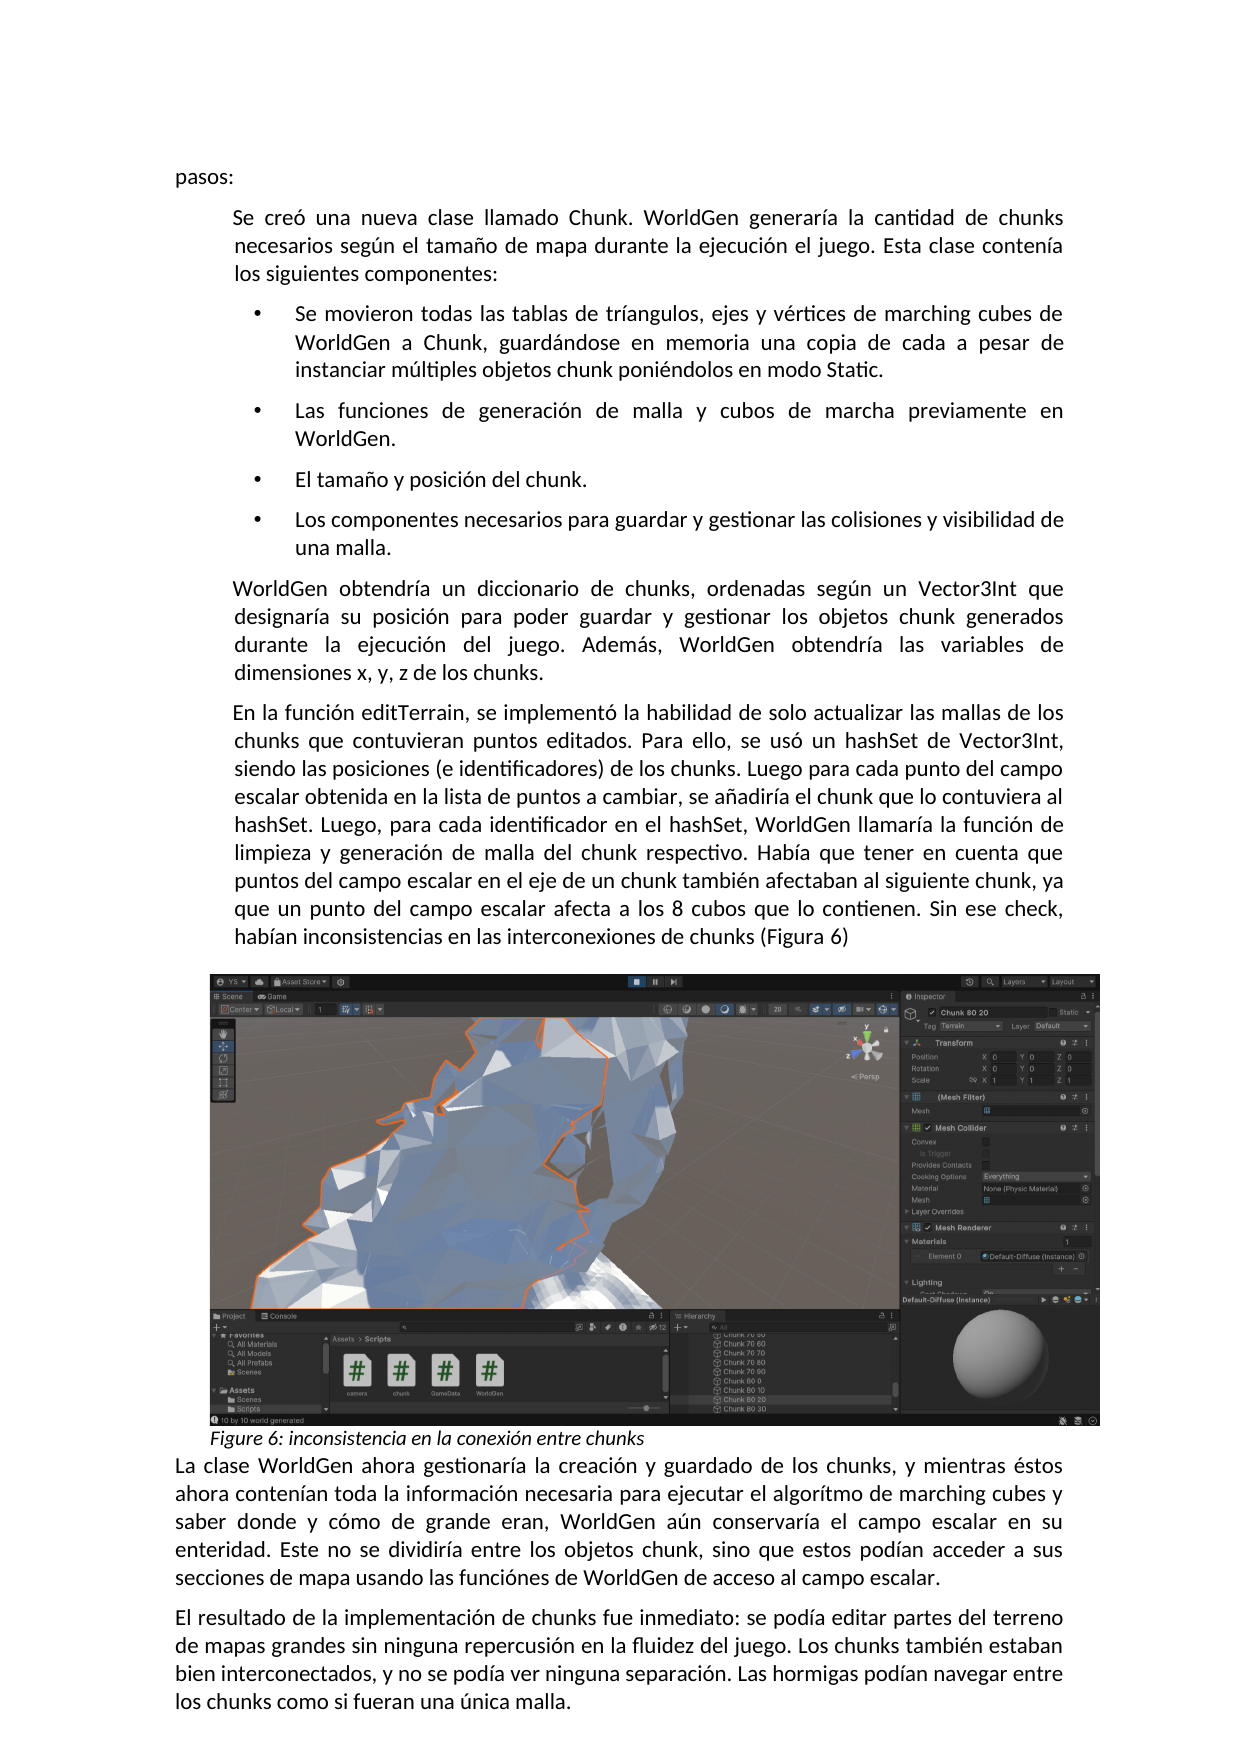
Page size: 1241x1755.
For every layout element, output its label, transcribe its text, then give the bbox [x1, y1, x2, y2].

list Las funciones de generación de malla y cubos de marcha previamente en WorldGen. [253, 396, 1065, 452]
text La clase WorldGen ahora gestionaría la creación y guardado de los chunks, y mientras éstos ahora contenían toda la información necesaria para ejecutar el algorítmo de marching cubes y saber donde y cómo de grande eran, WorldGen aún conservaría el campo escalar en su enteridad. Este no se dividiría entre los objetos chunk, sino que estos podían acceder a sus secciones de mapa usando las funciónes de WorldGen de acceso al campo escalar. [175, 962, 1100, 1591]
list En la función editTerrain, se implementó la habilidad de solo actualizar las mallas de los chunks que contuvieran puntos editados. Para ello, se usó un hashSet de Vector3Int, siendo las posiciones (e identificadores) de los chunks. Luego para cada punto del campo escalar obtenida en la lista de puntos a cambiar, se añadiría el chunk que lo contuviera al hashSet. Luego, para cada identificador en el hashSet, WorldGen llamaría la función de limpieza y generación de malla del chunk respectivo. Había que tener en cuenta que puntos del campo escalar en el eje de un chunk también afectaban al siguiente chunk, ya que un punto del campo escalar afecta a los 8 cubos que lo contienen. Sin ese check, habían inconsistencias en las interconexiones de chunks (Figura 6) [204, 698, 1065, 951]
list WorldGen obtendría un diccionario de chunks, ordenadas según un Vector3Int que designaría su posición para poder guardar y gestionar los objetos chunk generados durante la ejecución del juego. Además, WorldGen obtendría las variables de dimensiones x, y, z de los chunks. [204, 574, 1065, 686]
list Se creó una nueva clase llamado Chunk. WorldGen generaría la cantidad de chunks necesarios según el tamaño de mapa durante la ejecución el juego. Esta clase contenía los siguientes componentes: [204, 203, 1065, 287]
list Se movieron todas las tablas de tríangulos, ejes y vértices de marching cubes de WorldGen a Chunk, guardándose en memoria una copia de cada a pesar de instanciar múltiples objetos chunk poniéndolos en modo Static. [253, 299, 1065, 384]
text Figure 6: inconsistencia en la conexión entre chunks [210, 1426, 1100, 1451]
text El resultado de la implementación de chunks fue inmediato: se podía editar partes del terreno de mapas grandes sin ninguna repercusión en la fluidez del juego. Los chunks también estaban bien interconectados, y no se podía ver ninguna separación. Las hormigas podían navegar entre los chunks como si fueran una única malla. [175, 1603, 1065, 1716]
list El tamaño y posición del chunk. [253, 465, 1065, 493]
text pasos: [175, 162, 1065, 191]
picture [209, 974, 1100, 1426]
list Los componentes necesarios para guardar y gestionar las colisiones y visibilidad de una malla. [253, 505, 1065, 561]
